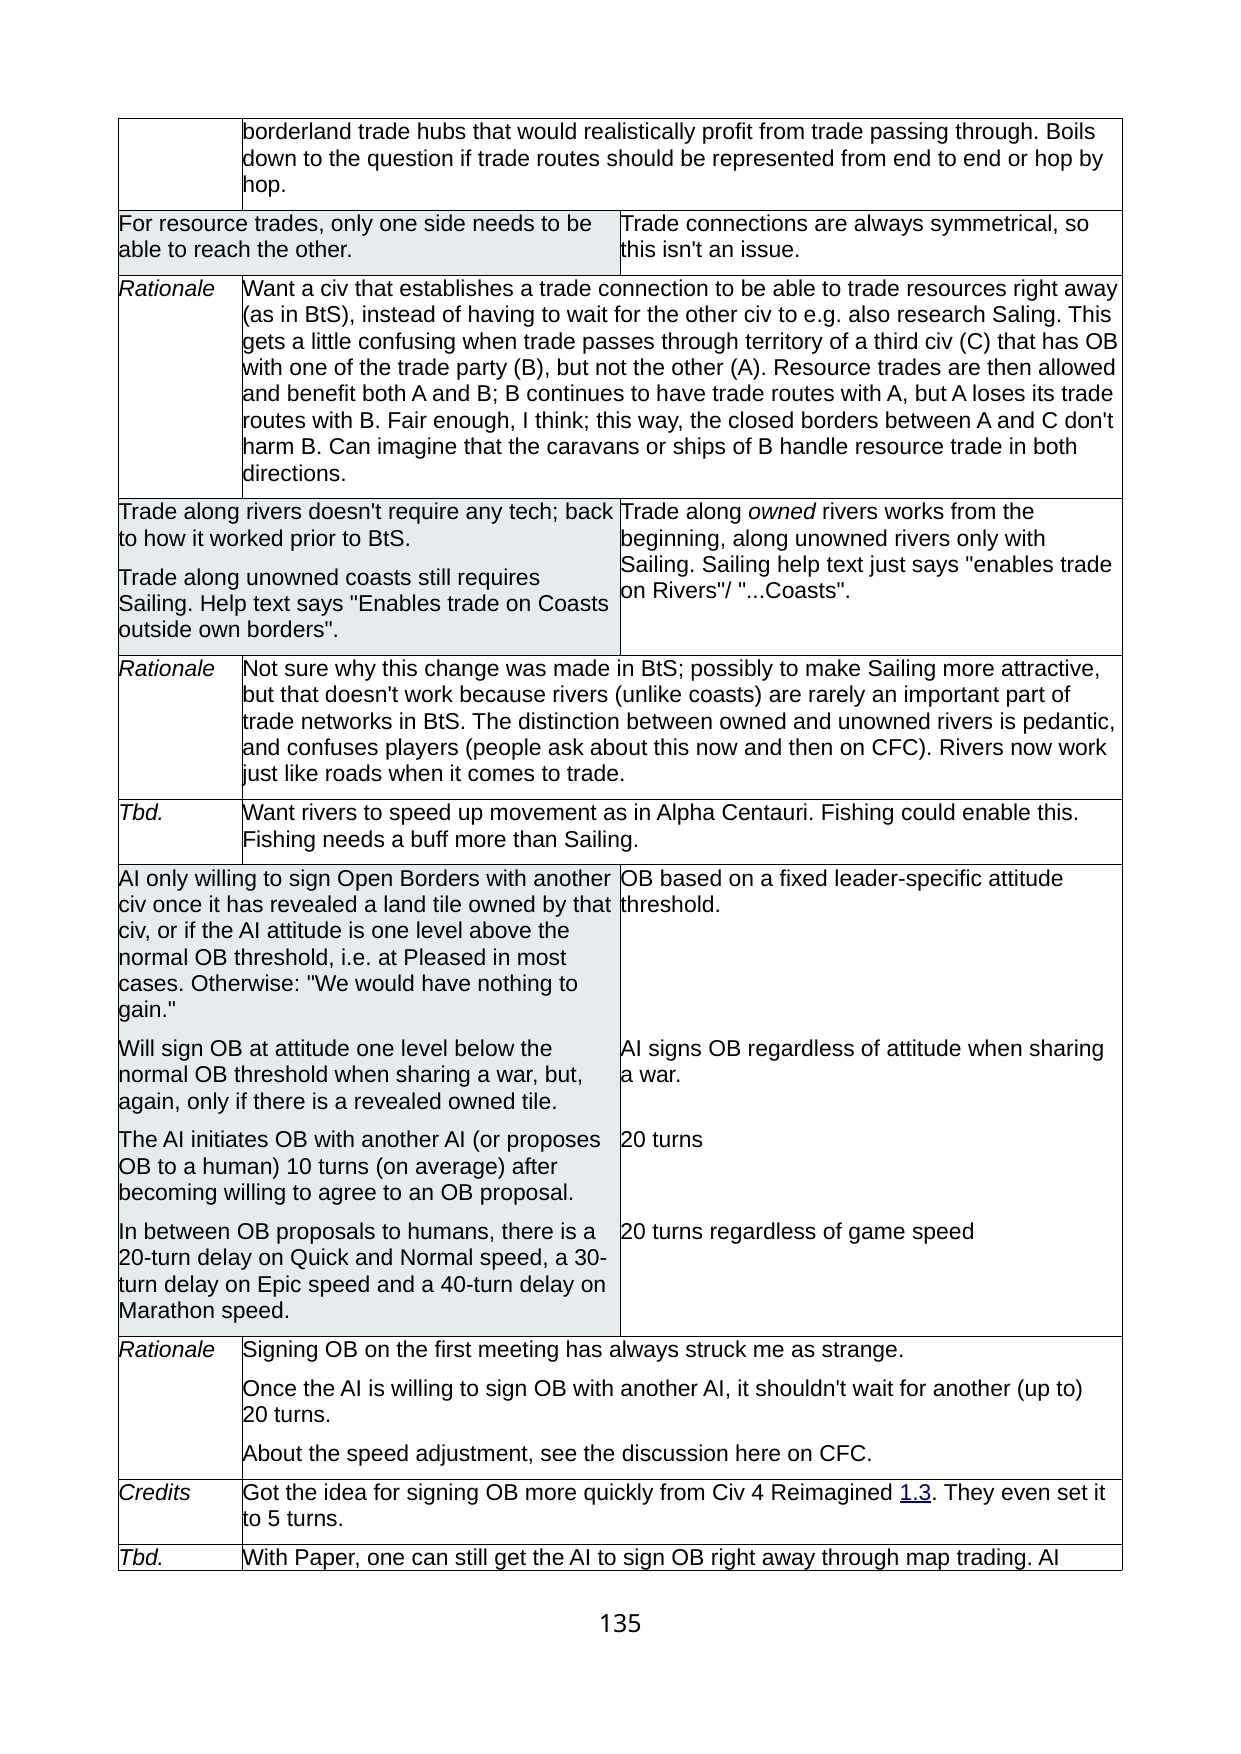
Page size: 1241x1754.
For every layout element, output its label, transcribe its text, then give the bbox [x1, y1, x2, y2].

table_cell For resource trades, only one side needs to be able to reach the other. [119, 211, 620, 275]
table_cell [119, 119, 242, 210]
table_cell Got the idea for signing OB more quickly from Civ 4 Reimagined 1.3. They even set it to 5 turns. [243, 1480, 1122, 1544]
table_cell Signing OB on the first meeting has always struck me as strange. Once the AI is willing to sign OB with another AI, it shouldn't wait for another (up to) 20 turns. About the speed adjustment, see the discussion here on CFC. [243, 1337, 1122, 1478]
table_cell Want a civ that establishes a trade connection to be able to trade resources right away (as in BtS), instead of having to wait for the other civ to e.g. also research Saling. This gets a little confusing when trade passes through territory of a third civ (C) that has OB with one of the trade party (B), but not the other (A). Resource trades are then allowed and benefit both A and B; B continues to have trade routes with A, but A loses its trade routes with B. Fair enough, I think; this way, the closed borders between A and C don't harm B. Can imagine that the caravans or ships of B handle resource trade in both directions. [243, 276, 1122, 498]
table_cell Trade along owned rivers works from the beginning, along unowned rivers only with Sailing. Sailing help text just says "enables trade on Rivers"/ "...Coasts". [621, 499, 1122, 655]
table_cell Trade connections are always symmetrical, so this isn't an issue. [621, 211, 1122, 275]
table_cell Rationale [119, 276, 242, 498]
table_cell borderland trade hubs that would realistically profit from trade passing through. Boils down to the question if trade routes should be represented from end to end or hop by hop. [243, 119, 1122, 210]
table_cell Want rivers to speed up movement as in Alpha Centauri. Fishing could enable this. Fishing needs a buff more than Sailing. [243, 800, 1122, 864]
table_cell Tbd. [119, 1545, 242, 1570]
table_cell Trade along rivers doesn't require any tech; back to how it worked prior to BtS. Trade along unowned coasts still requires Sailing. Help text says "Enables trade on Coasts outside own borders". [119, 499, 620, 655]
table_cell Credits [119, 1480, 242, 1544]
table_cell Tbd. [119, 800, 242, 864]
table_cell Rationale [119, 656, 242, 799]
table_cell OB based on a fixed leader-specific attitude threshold. AI signs OB regardless of attitude when sharing a war. 20 turns 20 turns regardless of game speed [621, 865, 1122, 1336]
table_cell Rationale [119, 1337, 242, 1478]
table_cell Not sure why this change was made in BtS; possibly to make Sailing more attractive, but that doesn't work because rivers (unlike coasts) are rarely an important part of trade networks in BtS. The distinction between owned and unowned rivers is pedantic, and confuses players (people ask about this now and then on CFC). Rivers now work just like roads when it comes to trade. [243, 656, 1122, 799]
table_cell AI only willing to sign Open Borders with another civ once it has revealed a land tile owned by that civ, or if the AI attitude is one level above the normal OB threshold, i.e. at Pleased in most cases. Otherwise: "We would have nothing to gain." Will sign OB at attitude one level below the normal OB threshold when sharing a war, but, again, only if there is a revealed owned tile. The AI initiates OB with another AI (or proposes OB to a human) 10 turns (on average) after becoming willing to agree to an OB proposal. In between OB proposals to humans, there is a 20-turn delay on Quick and Normal speed, a 30-turn delay on Epic speed and a 40-turn delay on Marathon speed. [119, 865, 620, 1336]
table_cell With Paper, one can still get the AI to sign OB right away through map trading. AI [243, 1545, 1122, 1570]
